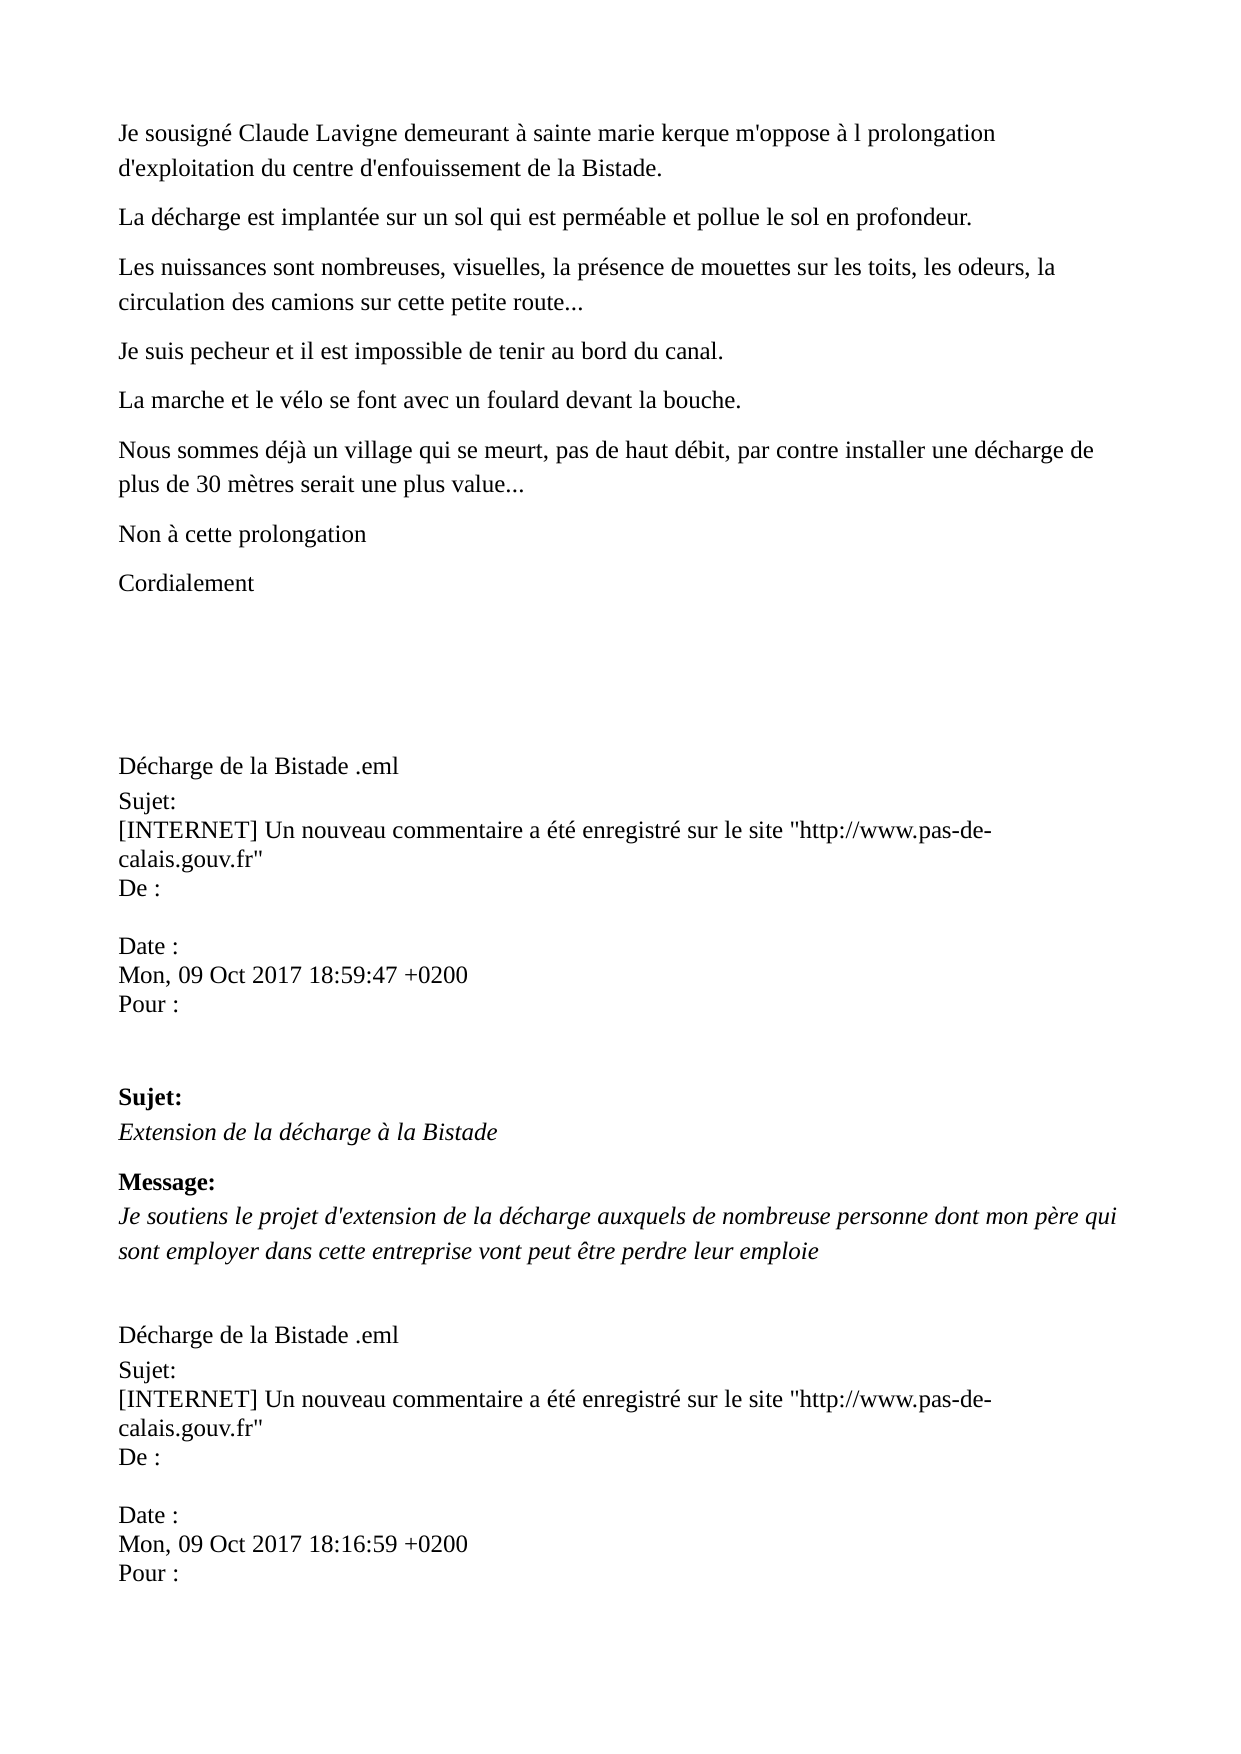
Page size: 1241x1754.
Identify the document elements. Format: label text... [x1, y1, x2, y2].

text La décharge est implantée sur un sol qui est perméable et pollue le sol en profondeur. [118, 202, 1122, 231]
text Décharge de la Bistade .eml [118, 716, 1122, 780]
text La marche et le vélo se font avec un foulard devant la bouche. [118, 385, 1122, 414]
table_header Sujet: [INTERNET] Un nouveau commentaire a été enregistré sur le site "http://www.pas-de-calais.gouv.fr" [118, 1355, 1122, 1442]
text Je suis pecheur et il est impossible de tenir au bord du canal. [118, 336, 1122, 365]
text Décharge de la Bistade .eml [118, 1285, 1122, 1349]
text Cordialement [118, 568, 1122, 597]
text Sujet: Extension de la décharge à la Bistade [118, 1082, 1122, 1146]
text Non à cette prolongation [118, 519, 1122, 548]
table_header Pour : [118, 1558, 1122, 1616]
text Les nuissances sont nombreuses, visuelles, la présence de mouettes sur les toits, les odeurs, la circulation des camions sur cette petite route... [118, 252, 1122, 316]
table_cell Date : Mon, 09 Oct 2017 18:16:59 +0200 [118, 1500, 1122, 1558]
text Je sousigné Claude Lavigne demeurant à sainte marie kerque m'oppose à l prolongation d'exploitation du centre d'enfouissement de la Bistade. [118, 118, 1122, 182]
table_cell Date : Mon, 09 Oct 2017 18:59:47 +0200 [118, 931, 1122, 989]
table_header Sujet: [INTERNET] Un nouveau commentaire a été enregistré sur le site "http://www.pas-de-calais.gouv.fr" [118, 786, 1122, 873]
text Message: Je soutiens le projet d'extension de la décharge auxquels de nombreuse personne dont mon père qui sont employer dans cette entreprise vont peut être perdre leur emploie [118, 1166, 1122, 1265]
table_header Pour : [118, 989, 1122, 1047]
text Nous sommes déjà un village qui se meurt, pas de haut débit, par contre installer une décharge de plus de 30 mètres serait une plus value... [118, 434, 1122, 498]
table_cell De : [118, 873, 1122, 931]
table_cell De : [118, 1442, 1122, 1500]
